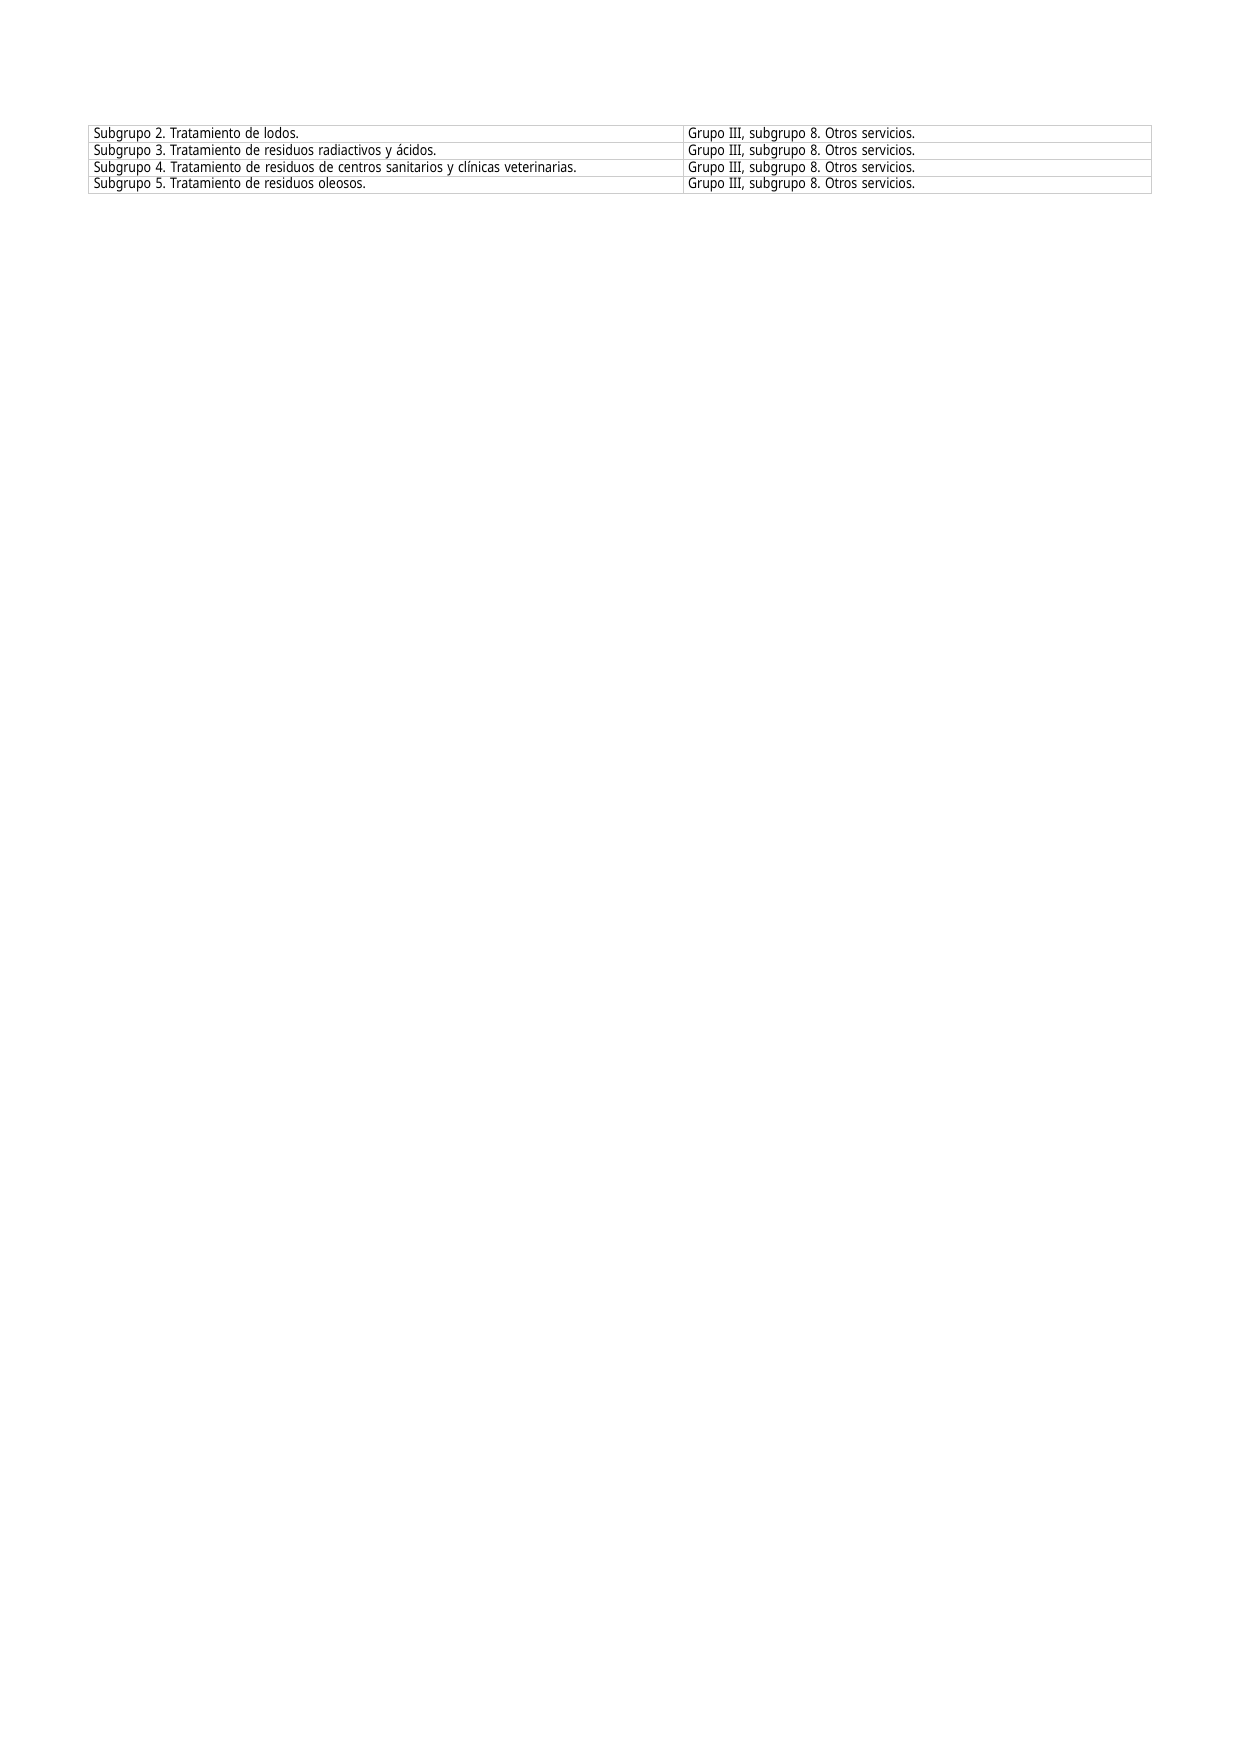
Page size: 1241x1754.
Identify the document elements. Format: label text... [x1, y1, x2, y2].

table_cell Subgrupo 2. Tratamiento de lodos. [89, 126, 683, 142]
table_cell Subgrupo 4. Tratamiento de residuos de centros sanitarios y clínicas veterinarias. [89, 160, 683, 176]
table_cell Subgrupo 3. Tratamiento de residuos radiactivos y ácidos. [89, 143, 683, 159]
table_cell Grupo III, subgrupo 8. Otros servicios. [684, 126, 1151, 142]
table_cell Subgrupo 5. Tratamiento de residuos oleosos. [89, 177, 683, 193]
table_cell Grupo III, subgrupo 8. Otros servicios. [684, 177, 1151, 193]
table_cell Grupo III, subgrupo 8. Otros servicios. [684, 160, 1151, 176]
table_cell Grupo III, subgrupo 8. Otros servicios. [684, 143, 1151, 159]
